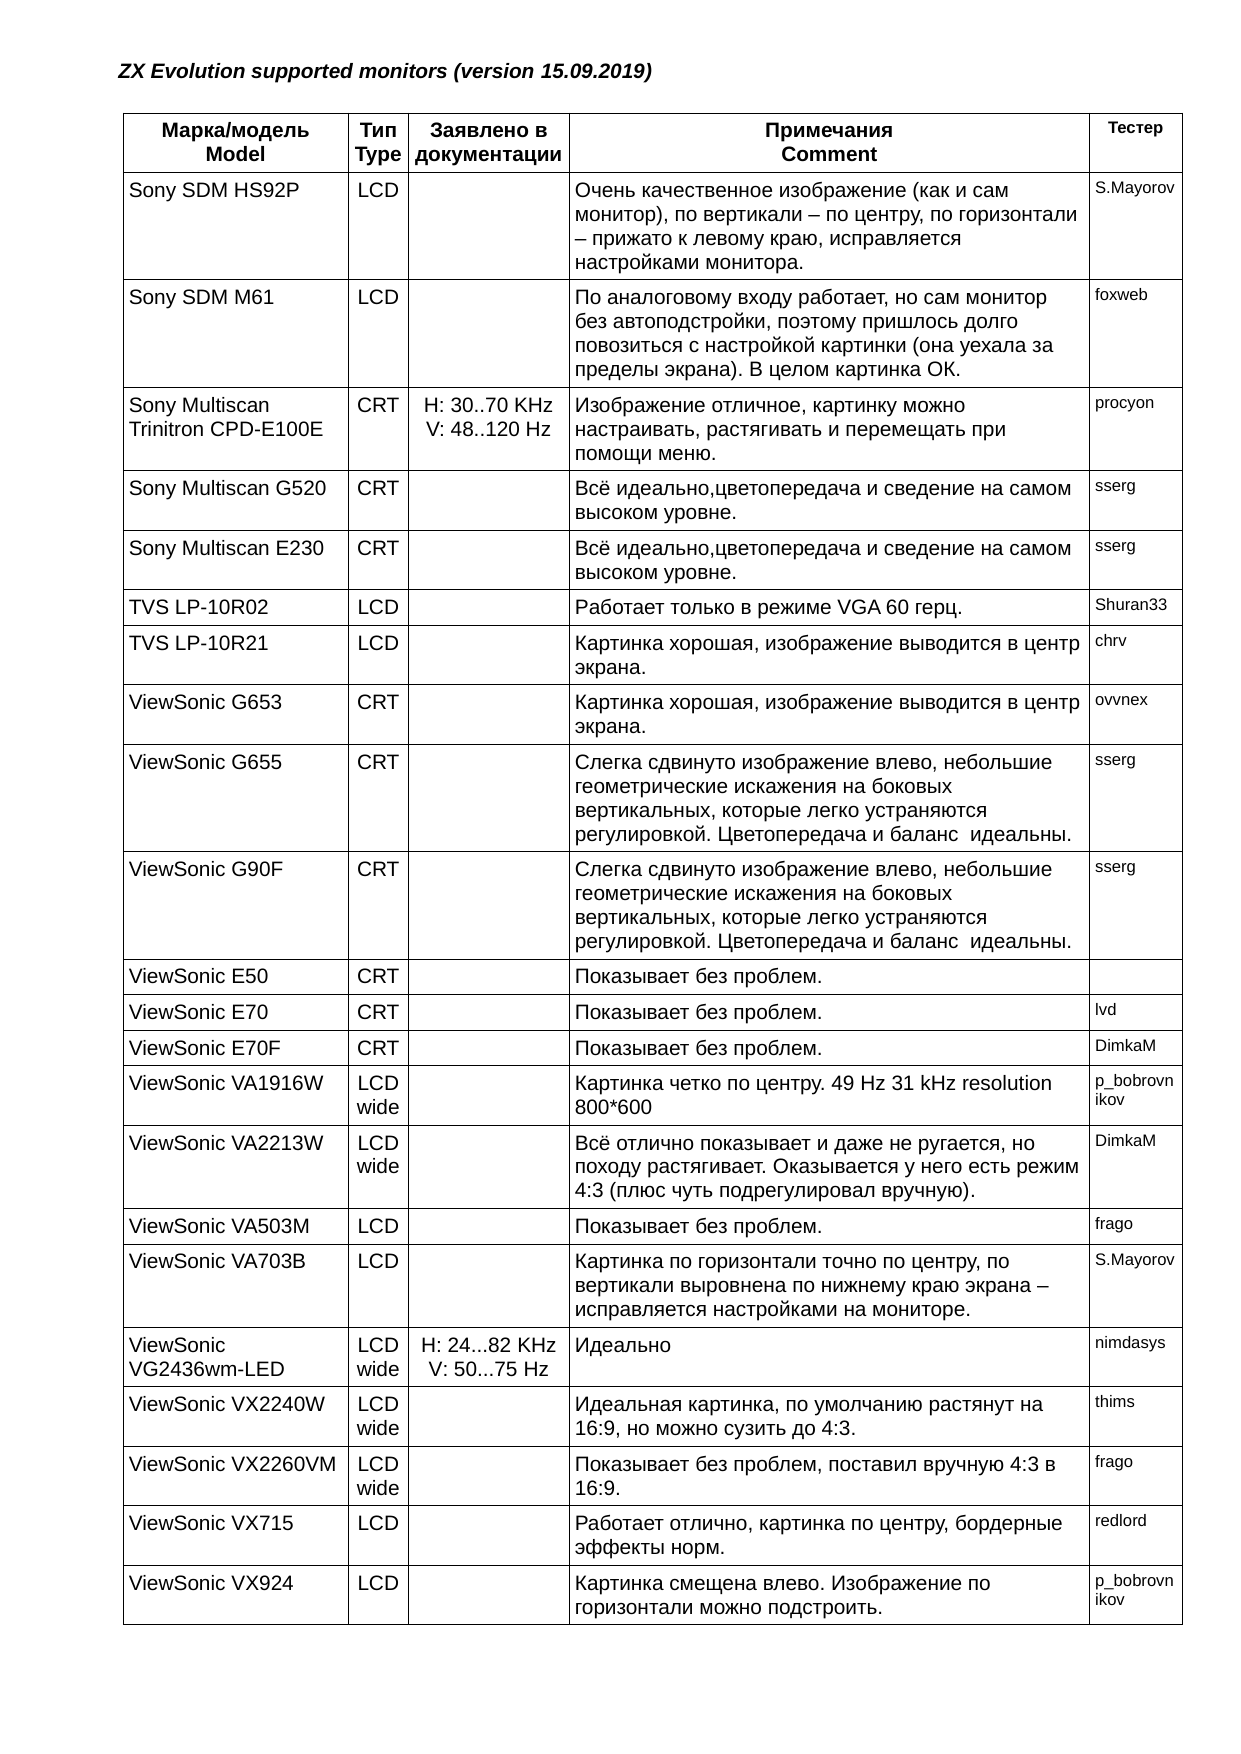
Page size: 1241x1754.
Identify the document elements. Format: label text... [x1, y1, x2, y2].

table_cell Картинка четко по центру. 49 Hz 31 kHz resolution 800*600 [570, 1066, 1089, 1124]
table_cell Картинка хорошая, изображение выводится в центр экрана. [570, 626, 1089, 684]
table_cell [409, 1506, 569, 1565]
table_cell CRT [349, 531, 408, 589]
table_cell CRT [349, 995, 408, 1029]
table_cell ViewSonic G653 [124, 685, 348, 744]
table_cell Картинка смещена влево. Изображение по горизонтали можно подстроить. [570, 1566, 1089, 1624]
table_cell ViewSonic G655 [124, 745, 348, 851]
table_cell ViewSonic VA1916W [124, 1066, 348, 1124]
table_cell [409, 960, 569, 994]
table_cell Показывает без проблем. [570, 960, 1089, 994]
table_cell CRT [349, 388, 408, 470]
table_cell ViewSonic VX2240W [124, 1387, 348, 1446]
table_cell CRT [349, 1031, 408, 1065]
table_cell CRT [349, 745, 408, 851]
table_cell [409, 1066, 569, 1124]
table_cell Показывает без проблем, поставил вручную 4:3 в 16:9. [570, 1447, 1089, 1505]
table_cell [1090, 960, 1182, 994]
table_cell Sony SDM M61 [124, 280, 348, 387]
table_cell Картинка по горизонтали точно по центру, по вертикали выровнена по нижнему краю экрана – исправляется настройками на мониторе. [570, 1245, 1089, 1327]
table_cell Показывает без проблем. [570, 995, 1089, 1029]
table_cell Слегка сдвинуто изображение влево, небольшие геометрические искажения на боковых вертикальных, которые легко устраняются регулировкой. Цветопередача и баланс идеальны. [570, 745, 1089, 851]
table_cell [409, 1031, 569, 1065]
table_cell [409, 1209, 569, 1243]
table_cell LCD [349, 1245, 408, 1327]
table_cell LCD [349, 626, 408, 684]
table_cell [409, 173, 569, 279]
table_cell [409, 1126, 569, 1208]
table_cell LCD [349, 1209, 408, 1243]
table_cell nimdasys [1090, 1328, 1182, 1386]
table_cell Sony SDM HS92P [124, 173, 348, 279]
table_cell lvd [1090, 995, 1182, 1029]
table_cell thims [1090, 1387, 1182, 1446]
table_cell ViewSonic E70F [124, 1031, 348, 1065]
table_cell Всё отлично показывает и даже не ругается, но походу растягивает. Оказывается у него есть режим 4:3 (плюс чуть подрегулировал вручную). [570, 1126, 1089, 1208]
table_cell LCD wide [349, 1328, 408, 1386]
table_cell S.Mayorov [1090, 1245, 1182, 1327]
table_cell [409, 590, 569, 625]
table_cell Очень качественное изображение (как и сам монитор), по вертикали – по центру, по горизонтали – прижато к левому краю, исправляется настройками монитора. [570, 173, 1089, 279]
table_cell H: 30..70 KHz V: 48..120 Hz [409, 388, 569, 470]
table_cell Идеальная картинка, по умолчанию растянут на 16:9, но можно сузить до 4:3. [570, 1387, 1089, 1446]
table_cell TVS LP-10R02 [124, 590, 348, 625]
table_cell Показывает без проблем. [570, 1209, 1089, 1243]
table_cell ViewSonic VX924 [124, 1566, 348, 1624]
table_cell ViewSonic E50 [124, 960, 348, 994]
table_cell CRT [349, 471, 408, 530]
table_cell LCD [349, 1506, 408, 1565]
table_cell Sony Multiscan Trinitron CPD-E100E [124, 388, 348, 470]
table_cell Shuran33 [1090, 590, 1182, 625]
table_cell sserg [1090, 745, 1182, 851]
table_cell ViewSonic VA2213W [124, 1126, 348, 1208]
table_cell ViewSonic VG2436wm-LED [124, 1328, 348, 1386]
table_cell sserg [1090, 471, 1182, 530]
table_header Примечания Comment [570, 114, 1089, 172]
table_cell LCD wide [349, 1447, 408, 1505]
table_cell [409, 745, 569, 851]
table_cell ViewSonic VX2260VM [124, 1447, 348, 1505]
table_cell LCD [349, 280, 408, 387]
table_cell H: 24...82 KHz V: 50...75 Hz [409, 1328, 569, 1386]
table_cell Идеально [570, 1328, 1089, 1386]
table_cell LCD [349, 590, 408, 625]
table_cell Sony Multiscan G520 [124, 471, 348, 530]
table_cell S.Mayorov [1090, 173, 1182, 279]
table_cell ViewSonic G90F [124, 852, 348, 958]
table_cell procyon [1090, 388, 1182, 470]
table_cell [409, 852, 569, 958]
table_cell DimkaM [1090, 1031, 1182, 1065]
table_cell Всё идеально,цветопередача и сведение на самом высоком уровне. [570, 471, 1089, 530]
table_cell p_bobrovnikov [1090, 1066, 1182, 1124]
table_cell Всё идеально,цветопередача и сведение на самом высоком уровне. [570, 531, 1089, 589]
table_cell [409, 471, 569, 530]
table_cell frago [1090, 1209, 1182, 1243]
table_cell [409, 685, 569, 744]
table_cell ViewSonic E70 [124, 995, 348, 1029]
table_cell LCD [349, 173, 408, 279]
table_cell TVS LP-10R21 [124, 626, 348, 684]
table_header Тестер [1090, 114, 1182, 172]
table_cell DimkaM [1090, 1126, 1182, 1208]
table_cell CRT [349, 960, 408, 994]
table_cell redlord [1090, 1506, 1182, 1565]
table_cell [409, 1387, 569, 1446]
table_cell [409, 1566, 569, 1624]
table_cell Слегка сдвинуто изображение влево, небольшие геометрические искажения на боковых вертикальных, которые легко устраняются регулировкой. Цветопередача и баланс идеальны. [570, 852, 1089, 958]
table_cell ViewSonic VX715 [124, 1506, 348, 1565]
table_cell ViewSonic VA703B [124, 1245, 348, 1327]
table_cell LCD wide [349, 1126, 408, 1208]
table_cell [409, 1447, 569, 1505]
table_cell frago [1090, 1447, 1182, 1505]
table_cell Показывает без проблем. [570, 1031, 1089, 1065]
table_cell ovvnex [1090, 685, 1182, 744]
table_cell LCD wide [349, 1387, 408, 1446]
table_header Заявлено в документации [409, 114, 569, 172]
table_cell [409, 531, 569, 589]
table_cell Картинка хорошая, изображение выводится в центр экрана. [570, 685, 1089, 744]
table_cell Sony Multiscan E230 [124, 531, 348, 589]
table_cell sserg [1090, 852, 1182, 958]
table_cell foxweb [1090, 280, 1182, 387]
table_cell [409, 995, 569, 1029]
table_cell [409, 280, 569, 387]
table_header Тип Type [349, 114, 408, 172]
table_cell Работает отлично, картинка по центру, бордерные эффекты норм. [570, 1506, 1089, 1565]
table_cell По аналоговому входу работает, но сам монитор без автоподстройки, поэтому пришлось долго повозиться с настройкой картинки (она уехала за пределы экрана). В целом картинка ОК. [570, 280, 1089, 387]
table_cell Изображение отличное, картинку можно настраивать, растягивать и перемещать при помощи меню. [570, 388, 1089, 470]
table_cell [409, 626, 569, 684]
table_cell [409, 1245, 569, 1327]
table_cell p_bobrovnikov [1090, 1566, 1182, 1624]
table_cell chrv [1090, 626, 1182, 684]
table_cell CRT [349, 685, 408, 744]
table_cell sserg [1090, 531, 1182, 589]
table_cell LCD wide [349, 1066, 408, 1124]
table_cell Работает только в режиме VGA 60 герц. [570, 590, 1089, 625]
table_cell ViewSonic VA503M [124, 1209, 348, 1243]
table_cell CRT [349, 852, 408, 958]
table_cell LCD [349, 1566, 408, 1624]
table_header Марка/модель Model [124, 114, 348, 172]
